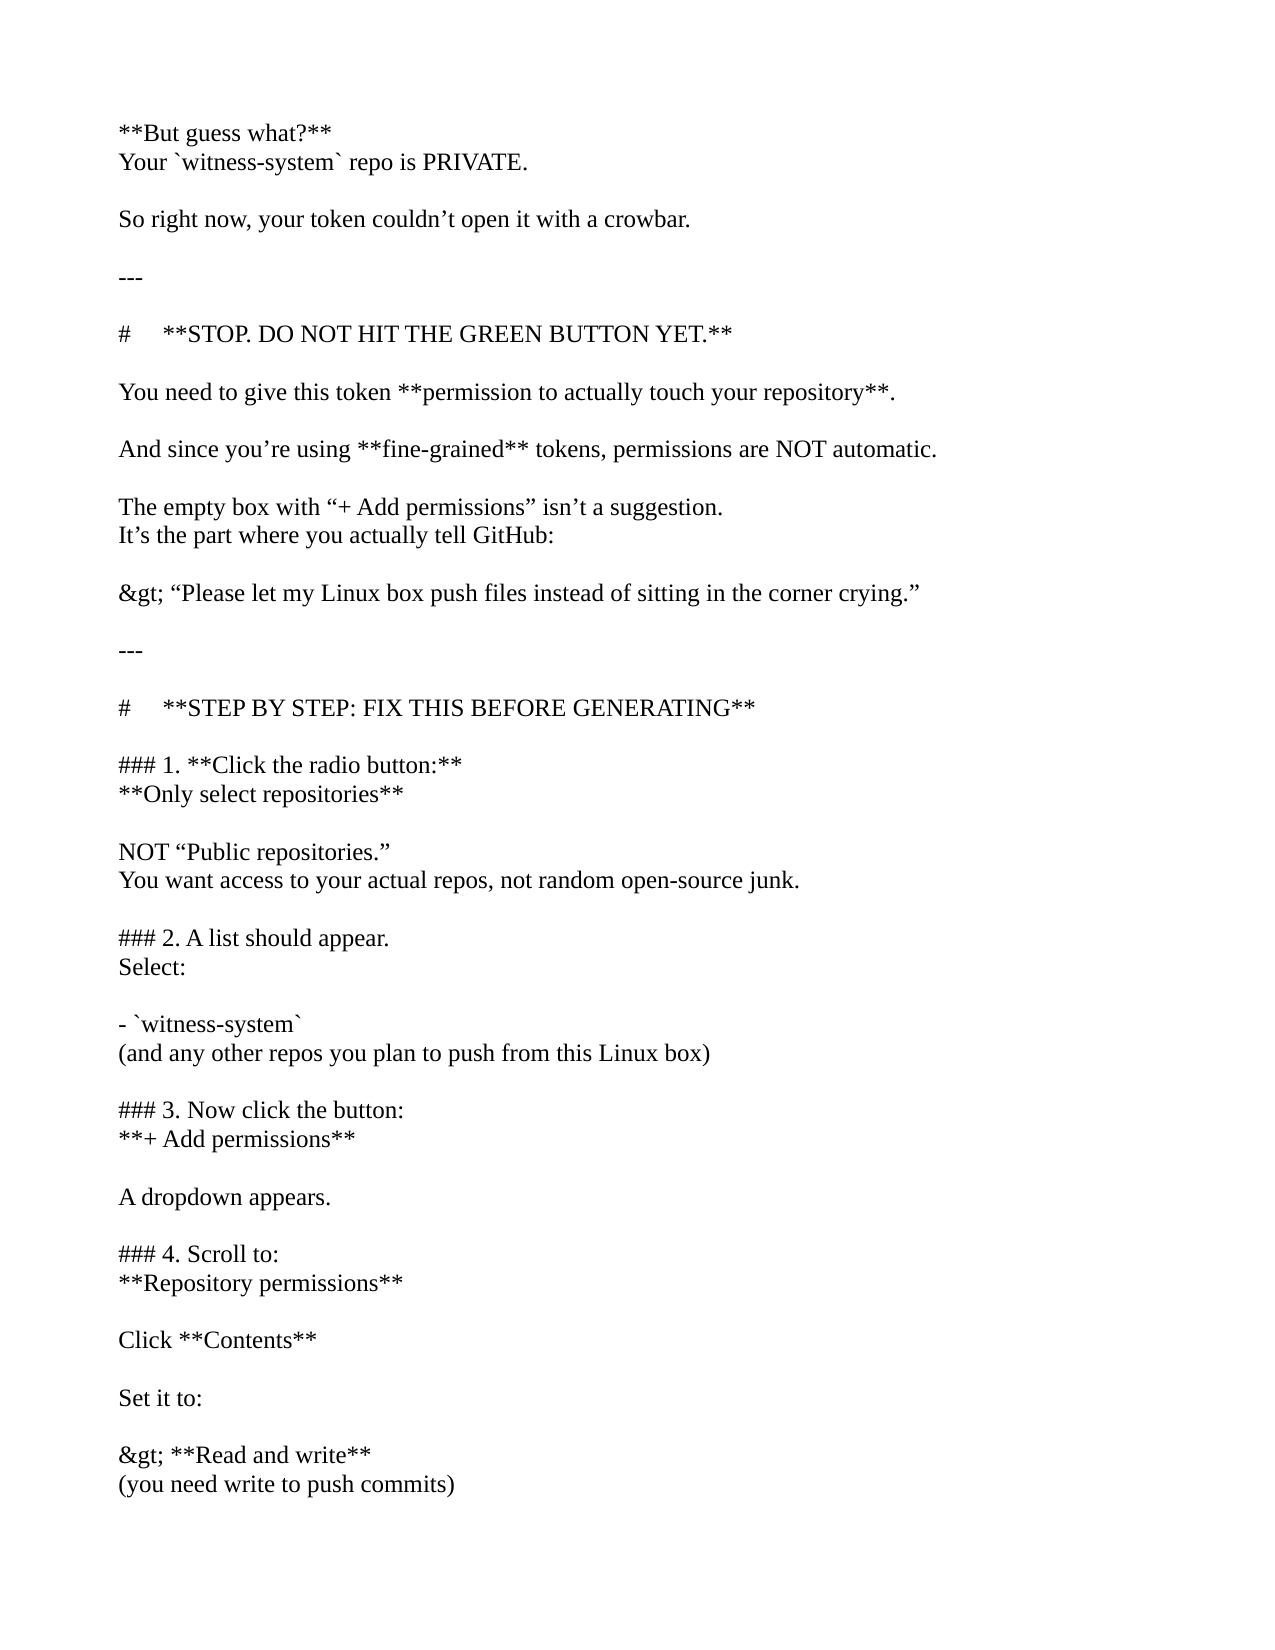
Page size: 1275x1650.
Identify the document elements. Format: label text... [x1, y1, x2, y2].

text # 🚦 **STEP BY STEP: FIX THIS BEFORE GENERATING** [118, 693, 1157, 722]
text You want access to your actual repos, not random open-source junk. [118, 866, 1157, 894]
text So right now, your token couldn’t open it with a crowbar. [118, 204, 1157, 233]
text (and any other repos you plan to push from this Linux box) [118, 1038, 1157, 1067]
text NOT “Public repositories.” [118, 837, 1157, 866]
text **Repository permissions** [118, 1268, 1157, 1297]
text ### 1. **Click the radio button:** [118, 751, 1157, 779]
text It’s the part where you actually tell GitHub: [118, 521, 1157, 549]
text &gt; **Read and write** [118, 1441, 1157, 1469]
text **But guess what?** [118, 118, 1157, 147]
text --- [118, 636, 1157, 664]
text Your `witness-system` repo is PRIVATE. [118, 147, 1157, 176]
text Set it to: [118, 1383, 1157, 1412]
text &gt; “Please let my Linux box push files instead of sitting in the corner crying.” [118, 578, 1157, 607]
text Click **Contents** [118, 1326, 1157, 1354]
text You need to give this token **permission to actually touch your repository**. [118, 377, 1157, 406]
text ### 2. A list should appear. [118, 923, 1157, 952]
text **+ Add permissions** [118, 1124, 1157, 1153]
text And since you’re using **fine-grained** tokens, permissions are NOT automatic. [118, 434, 1157, 463]
text (you need write to push commits) [118, 1469, 1157, 1498]
text --- [118, 262, 1157, 291]
text **Only select repositories** [118, 779, 1157, 808]
text ### 3. Now click the button: [118, 1096, 1157, 1124]
text - `witness-system` [118, 1009, 1157, 1038]
text # 🧨 **STOP. DO NOT HIT THE GREEN BUTTON YET.** [118, 319, 1157, 348]
text The empty box with “+ Add permissions” isn’t a suggestion. [118, 492, 1157, 521]
text Select: [118, 952, 1157, 981]
text ### 4. Scroll to: [118, 1239, 1157, 1268]
text A dropdown appears. [118, 1182, 1157, 1211]
